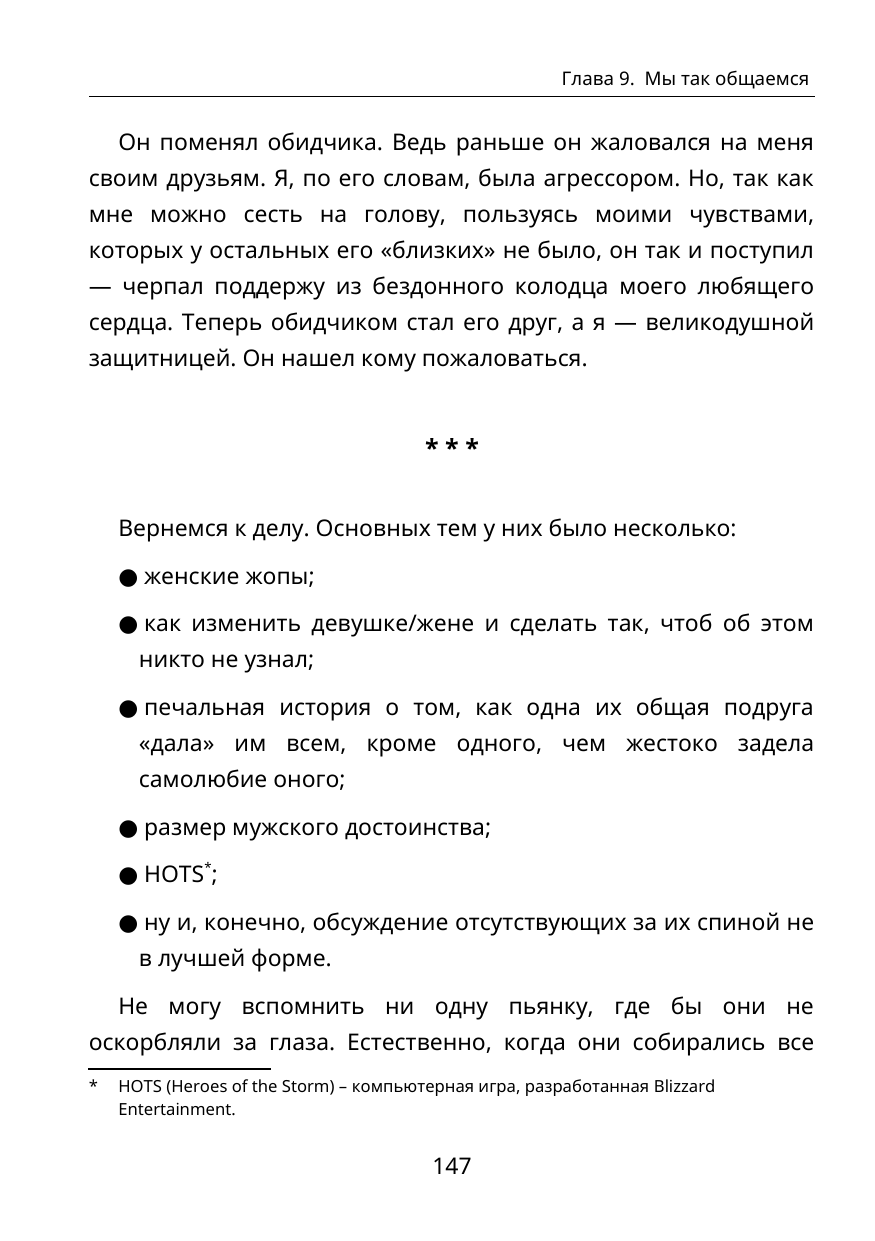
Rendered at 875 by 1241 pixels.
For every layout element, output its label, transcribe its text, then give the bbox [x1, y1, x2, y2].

list ну и, конечно, обсуждение отсутствующих за их спиной не в лучшей форме. [118, 906, 815, 973]
list размер мужского достоинства; [118, 811, 815, 842]
list женские жопы; [118, 559, 815, 591]
list HOTS; [118, 858, 815, 889]
text Не могу вспомнить ни одну пьянку, где бы они не оскорбляли за глаза. Естественно, когда они собирались все [88, 989, 815, 1057]
subtitle * * * [88, 431, 815, 465]
text Он поменял обидчика. Ведь раньше он жаловался на меня своим друзьям. Я, по его словам, была агрессором. Но, так как мне можно сесть на голову, пользуясь моими чувствами, которых у остальных его «близких» не было, он так и поступил — черпал поддержу из бездонного колодца моего любящего сердца. Теперь обидчиком стал его друг, а я — великодушной защитницей. Он нашел кому пожаловаться. [88, 126, 815, 373]
list как изменить девушке/жене и сделать так, чтоб об этом никто не узнал; [118, 607, 815, 674]
text Вернемся к делу. Основных тем у них было несколько: [88, 512, 815, 543]
list HOTS (Heroes of the Storm) – компьютерная игра, разработанная Blizzard Entertainment. [88, 1075, 815, 1120]
list печальная история о том, как одна их общая подруга «дала» им всем, кроме одного, чем жестоко задела самолюбие оного; [118, 691, 815, 794]
